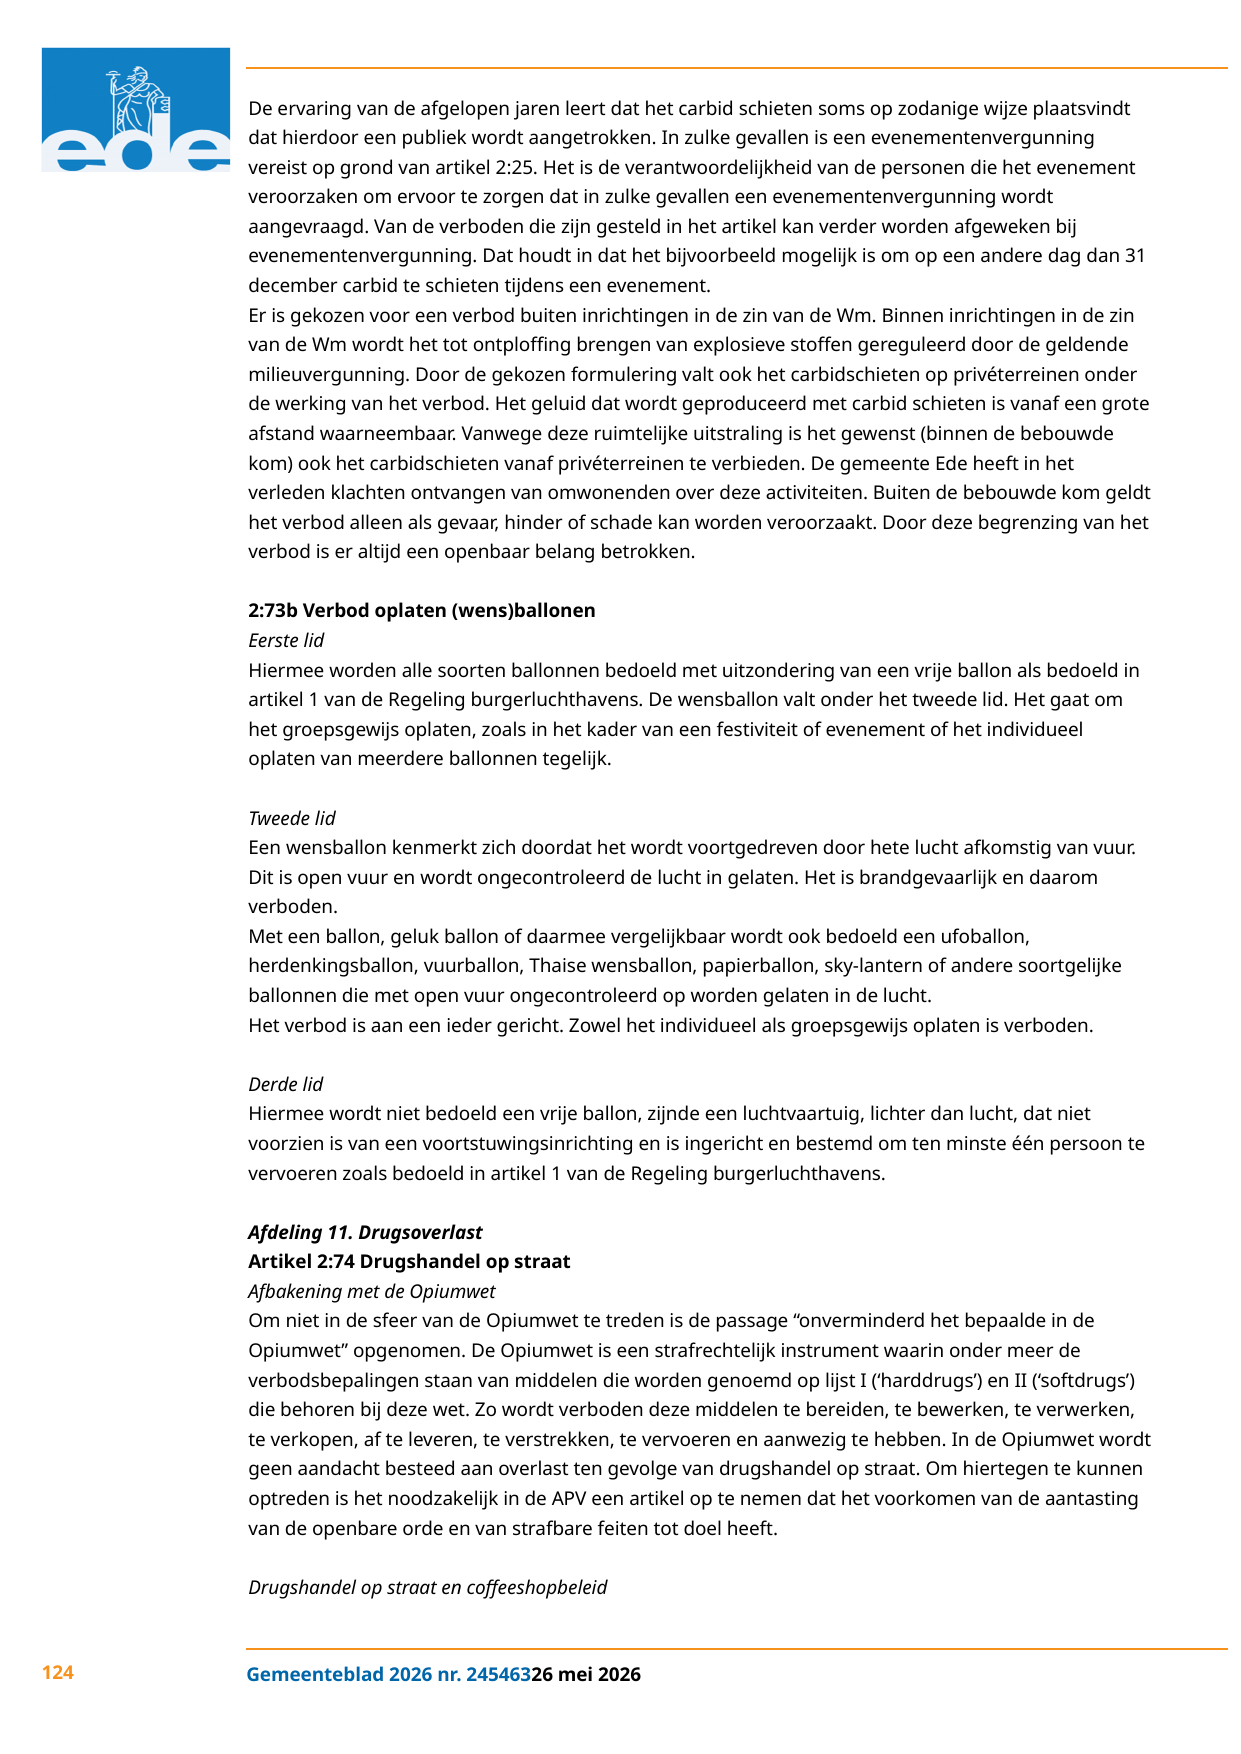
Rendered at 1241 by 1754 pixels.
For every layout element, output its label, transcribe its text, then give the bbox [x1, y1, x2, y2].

picture [41, 47, 231, 172]
text Drugshandel op straat en coffeeshopbeleid [248, 1574, 1152, 1600]
text Met een ballon, geluk ballon of daarmee vergelijkbaar wordt ook bedoeld een ufoballon, herdenkingsballon, vuurballon, Thaise wensballon, papierballon, sky-lantern of andere soortgelijke ballonnen die met open vuur ongecontroleerd op worden gelaten in de lucht. [248, 923, 1152, 1008]
text Derde lid [248, 1071, 1152, 1097]
text Hiermee wordt niet bedoeld een vrije ballon, zijnde een luchtvaartuig, lichter dan lucht, dat niet voorzien is van een voortstuwingsinrichting en is ingericht en bestemd om ten minste één persoon te vervoeren zoals bedoeld in artikel 1 van de Regeling burgerluchthavens. [248, 1101, 1152, 1186]
text Hiermee worden alle soorten ballonnen bedoeld met uitzondering van een vrije ballon als bedoeld in artikel 1 van de Regeling burgerluchthavens. De wensballon valt onder het tweede lid. Het gaat om het groepsgewijs oplaten, zoals in het kader van een festiviteit of evenement of het individueel oplaten van meerdere ballonnen tegelijk. [248, 657, 1152, 771]
text Om niet in de sfeer van de Opiumwet te treden is de passage “onverminderd het bepaalde in de Opiumwet” opgenomen. De Opiumwet is een strafrechtelijk instrument waarin onder meer de verbodsbepalingen staan van middelen die worden genoemd op lijst I (‘harddrugs’) en II (‘softdrugs’) die behoren bij deze wet. Zo wordt verboden deze middelen te bereiden, te bewerken, te verwerken, te verkopen, af te leveren, te verstrekken, te vervoeren en aanwezig te hebben. In de Opiumwet wordt geen aandacht besteed aan overlast ten gevolge van drugshandel op straat. Om hiertegen te kunnen optreden is het noodzakelijk in de APV een artikel op te nemen dat het voorkomen van de aantasting van de openbare orde en van strafbare feiten tot doel heeft. [248, 1308, 1152, 1541]
text Er is gekozen voor een verbod buiten inrichtingen in de zin van de Wm. Binnen inrichtingen in de zin van de Wm wordt het tot ontploffing brengen van explosieve stoffen gereguleerd door de geldende milieuvergunning. Door de gekozen formulering valt ook het carbidschieten op privéterreinen onder de werking van het verbod. Het geluid dat wordt geproduceerd met carbid schieten is vanaf een grote afstand waarneembaar. Vanwege deze ruimtelijke uitstraling is het gewenst (binnen de bebouwde kom) ook het carbidschieten vanaf privéterreinen te verbieden. De gemeente Ede heeft in het verleden klachten ontvangen van omwonenden over deze activiteiten. Buiten de bebouwde kom geldt het verbod alleen als gevaar, hinder of schade kan worden veroorzaakt. Door deze begrenzing van het verbod is er altijd een openbaar belang betrokken. [248, 302, 1152, 564]
text Afbakening met de Opiumwet [248, 1278, 1152, 1304]
text Eerste lid [248, 627, 1152, 653]
text Artikel 2:74 Drugshandel op straat [248, 1248, 1152, 1274]
text Het verbod is aan een ieder gericht. Zowel het individueel als groepsgewijs oplaten is verboden. [248, 1012, 1152, 1038]
text 2:73b Verbod oplaten (wens)ballonen [248, 598, 1152, 623]
text Een wensballon kenmerkt zich doordat het wordt voortgedreven door hete lucht afkomstig van vuur. Dit is open vuur en wordt ongecontroleerd de lucht in gelaten. Het is brandgevaarlijk en daarom verboden. [248, 834, 1152, 919]
text Afdeling 11. Drugsoverlast [248, 1219, 1152, 1245]
text Tweede lid [248, 805, 1152, 831]
text De ervaring van de afgelopen jaren leert dat het carbid schieten soms op zodanige wijze plaatsvindt dat hierdoor een publiek wordt aangetrokken. In zulke gevallen is een evenementenvergunning vereist op grond van artikel 2:25. Het is de verantwoordelijkheid van de personen die het evenement veroorzaken om ervoor te zorgen dat in zulke gevallen een evenementenvergunning wordt aangevraagd. Van de verboden die zijn gesteld in het artikel kan verder worden afgeweken bij evenementenvergunning. Dat houdt in dat het bijvoorbeeld mogelijk is om op een andere dag dan 31 december carbid te schieten tijdens een evenement. [248, 95, 1152, 298]
